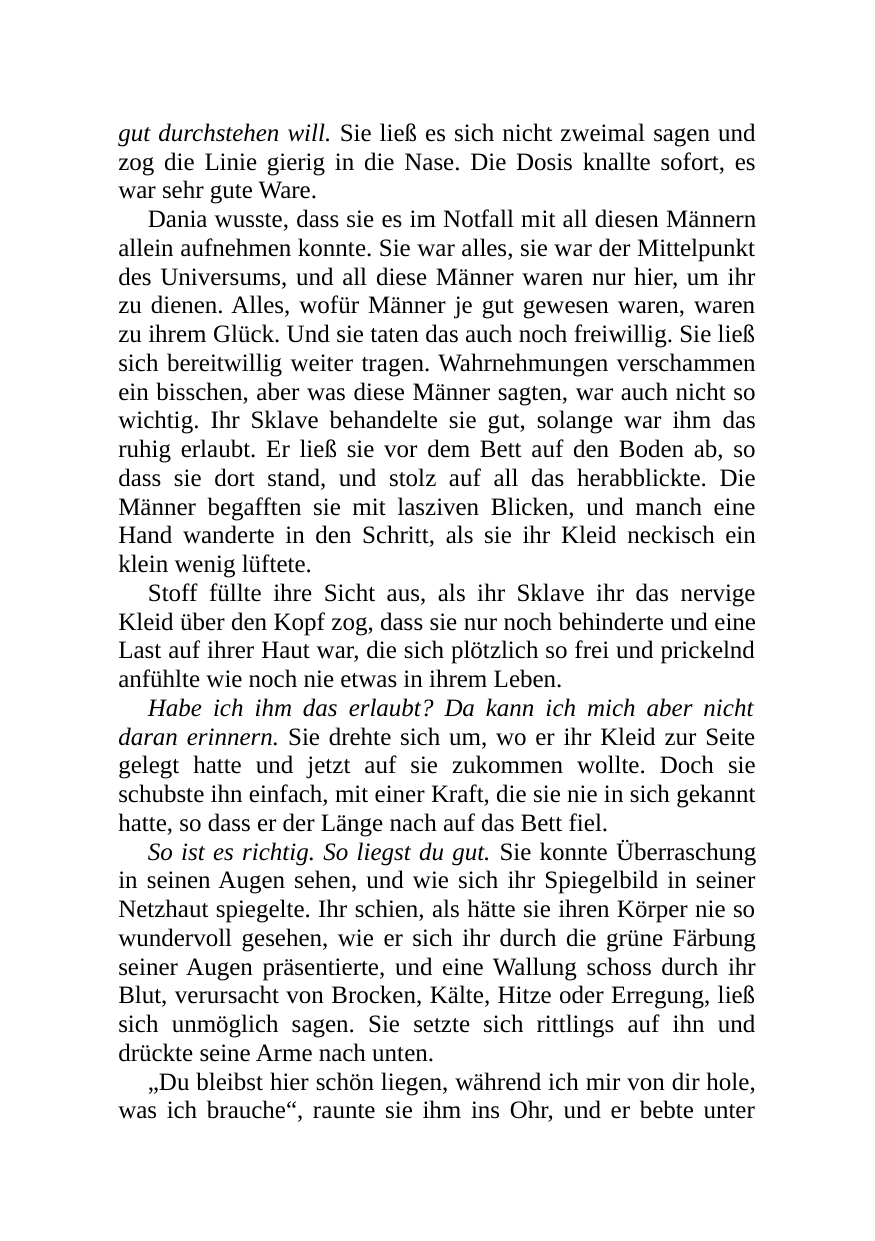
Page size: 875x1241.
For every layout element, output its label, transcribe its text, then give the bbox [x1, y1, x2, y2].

text Habe ich ihm das erlaubt? Da kann ich mich aber nicht daran erinnern. Sie drehte sich um, wo er ihr Kleid zur Seite gelegt hatte und jetzt auf sie zukommen wollte. Doch sie schubste ihn einfach, mit einer Kraft, die sie nie in sich gekannt hatte, so dass er der Länge nach auf das Bett fiel. [118, 693, 756, 837]
text „Du bleibst hier schön liegen, während ich mir von dir hole, was ich brauche“, raunte sie ihm ins Ohr, und er bebte unter [118, 1067, 756, 1124]
text Stoff füllte ihre Sicht aus, als ihr Sklave ihr das nervige Kleid über den Kopf zog, dass sie nur noch behinderte und eine Last auf ihrer Haut war, die sich plötzlich so frei und prickelnd anfühlte wie noch nie etwas in ihrem Leben. [118, 578, 756, 693]
text Dania wusste, dass sie es im Notfall mit all diesen Männern allein aufnehmen konnte. Sie war alles, sie war der Mittelpunkt des Universums, und all diese Männer waren nur hier, um ihr zu dienen. Alles, wofür Männer je gut gewesen waren, waren zu ihrem Glück. Und sie taten das auch noch freiwillig. Sie ließ sich bereitwillig weiter tragen. Wahrnehmungen verschammen ein bisschen, aber was diese Männer sagten, war auch nicht so wichtig. Ihr Sklave behandelte sie gut, solange war ihm das ruhig erlaubt. Er ließ sie vor dem Bett auf den Boden ab, so dass sie dort stand, und stolz auf all das herabblickte. Die Männer begafften sie mit lasziven Blicken, und manch eine Hand wanderte in den Schritt, als sie ihr Kleid neckisch ein klein wenig lüftete. [118, 204, 756, 578]
text gut durchstehen will. Sie ließ es sich nicht zweimal sagen und zog die Linie gierig in die Nase. Die Dosis knallte sofort, es war sehr gute Ware. [118, 118, 756, 204]
text So ist es richtig. So liegst du gut. Sie konnte Überraschung in seinen Augen sehen, und wie sich ihr Spiegelbild in seiner Netzhaut spiegelte. Ihr schien, als hätte sie ihren Körper nie so wundervoll gesehen, wie er sich ihr durch die grüne Färbung seiner Augen präsentierte, und eine Wallung schoss durch ihr Blut, verursacht von Brocken, Kälte, Hitze oder Erregung, ließ sich unmöglich sagen. Sie setzte sich rittlings auf ihn und drückte seine Arme nach unten. [118, 837, 756, 1067]
